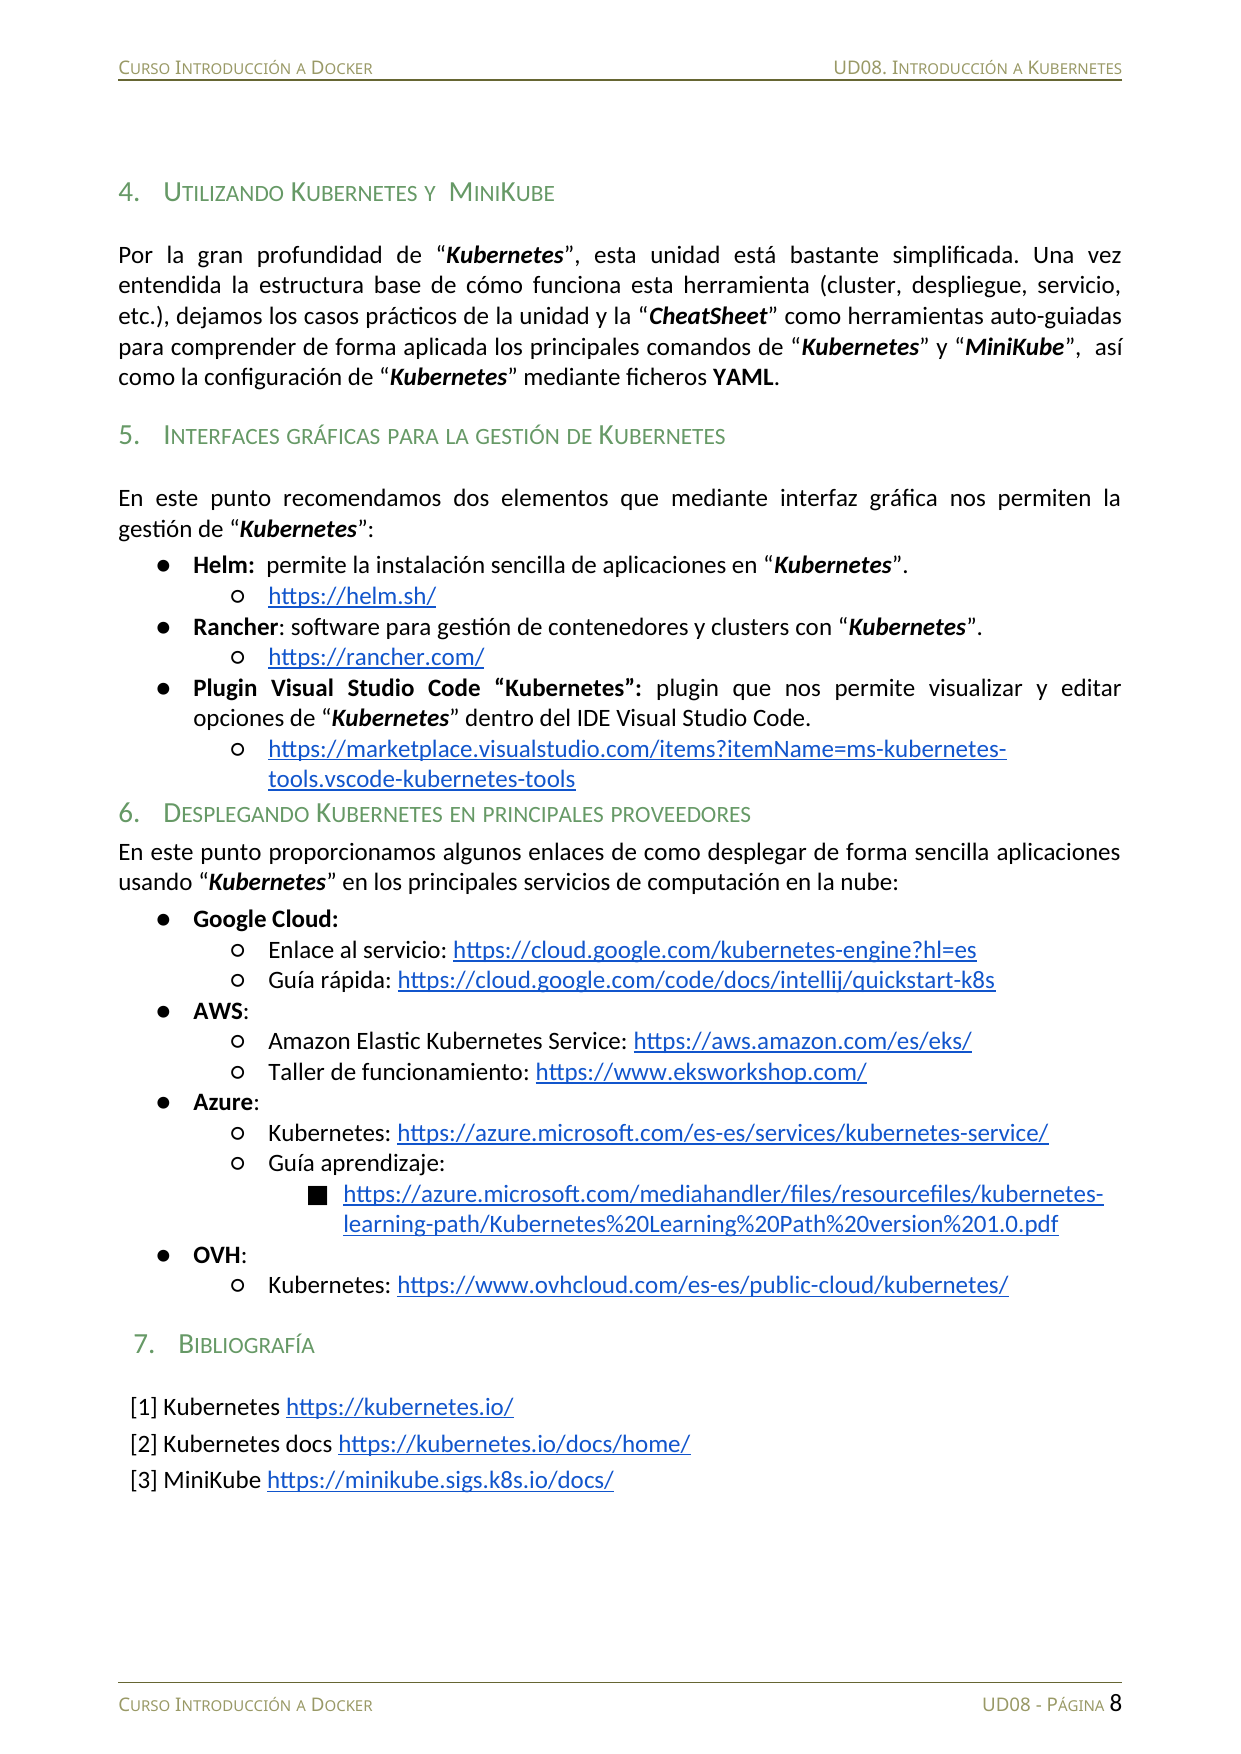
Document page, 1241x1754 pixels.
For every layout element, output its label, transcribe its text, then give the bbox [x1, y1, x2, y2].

list https://rancher.com/ [231, 641, 1122, 672]
list https://marketplace.visualstudio.com/items?itemName=ms-kubernetes-tools.vscode-kubernetes-tools [231, 733, 1122, 794]
list AWS: [156, 995, 1122, 1026]
list Helm: permite la instalación sencilla de aplicaciones en “Kubernetes”. [156, 550, 1122, 580]
text En este punto recomendamos dos elementos que mediante interfaz gráfica nos permiten la gestión de “Kubernetes”: [118, 482, 1122, 543]
subtitle Bibliografía [133, 1325, 1122, 1361]
subtitle Desplegando Kubernetes en principales proveedores [118, 794, 1122, 829]
list Kubernetes: https://azure.microsoft.com/es-es/services/kubernetes-service/ [231, 1117, 1122, 1148]
list Amazon Elastic Kubernetes Service: https://aws.amazon.com/es/eks/ [231, 1026, 1122, 1056]
text [3] MiniKube https://minikube.sigs.k8s.io/docs/ [118, 1465, 1122, 1495]
subtitle Interfaces gráficas para la gestión de Kubernetes [118, 416, 1122, 452]
list https://helm.sh/ [231, 580, 1122, 611]
list Kubernetes: https://www.ovhcloud.com/es-es/public-cloud/kubernetes/ [231, 1270, 1122, 1300]
text [1] Kubernetes https://kubernetes.io/ [118, 1391, 1122, 1421]
list Rancher: software para gestión de contenedores y clusters con “Kubernetes”. [156, 611, 1122, 641]
list Guía aprendizaje: [231, 1148, 1122, 1178]
list Enlace al servicio: https://cloud.google.com/kubernetes-engine?hl=es [231, 934, 1122, 964]
list Taller de funcionamiento: https://www.eksworkshop.com/ [231, 1056, 1122, 1087]
list https://azure.microsoft.com/mediahandler/files/resourcefiles/kubernetes-learning-path/Kubernetes%20Learning%20Path%20version%201.0.pdf [306, 1178, 1122, 1239]
list Plugin Visual Studio Code “Kubernetes”: plugin que nos permite visualizar y editar opciones de “Kubernetes” dentro del IDE Visual Studio Code. [156, 672, 1122, 733]
text En este punto proporcionamos algunos enlaces de como desplegar de forma sencilla aplicaciones usando “Kubernetes” en los principales servicios de computación en la nube: [118, 836, 1122, 897]
text Por la gran profundidad de “Kubernetes”, esta unidad está bastante simplificada. Una vez entendida la estructura base de cómo funciona esta herramienta (cluster, despliegue, servicio, etc.), dejamos los casos prácticos de la unidad y la “CheatSheet” como herramientas auto-guiadas para comprender de forma aplicada los principales comandos de “Kubernetes” y “MiniKube”, así como la configuración de “Kubernetes” mediante ficheros YAML. [118, 239, 1122, 392]
list Google Cloud: [156, 903, 1122, 934]
text [2] Kubernetes docs https://kubernetes.io/docs/home/ [118, 1428, 1122, 1458]
subtitle Utilizando Kubernetes y MiniKube [118, 173, 1122, 209]
list OVH: [156, 1239, 1122, 1270]
list Azure: [156, 1087, 1122, 1117]
list Guía rápida: https://cloud.google.com/code/docs/intellij/quickstart-k8s [231, 964, 1122, 995]
